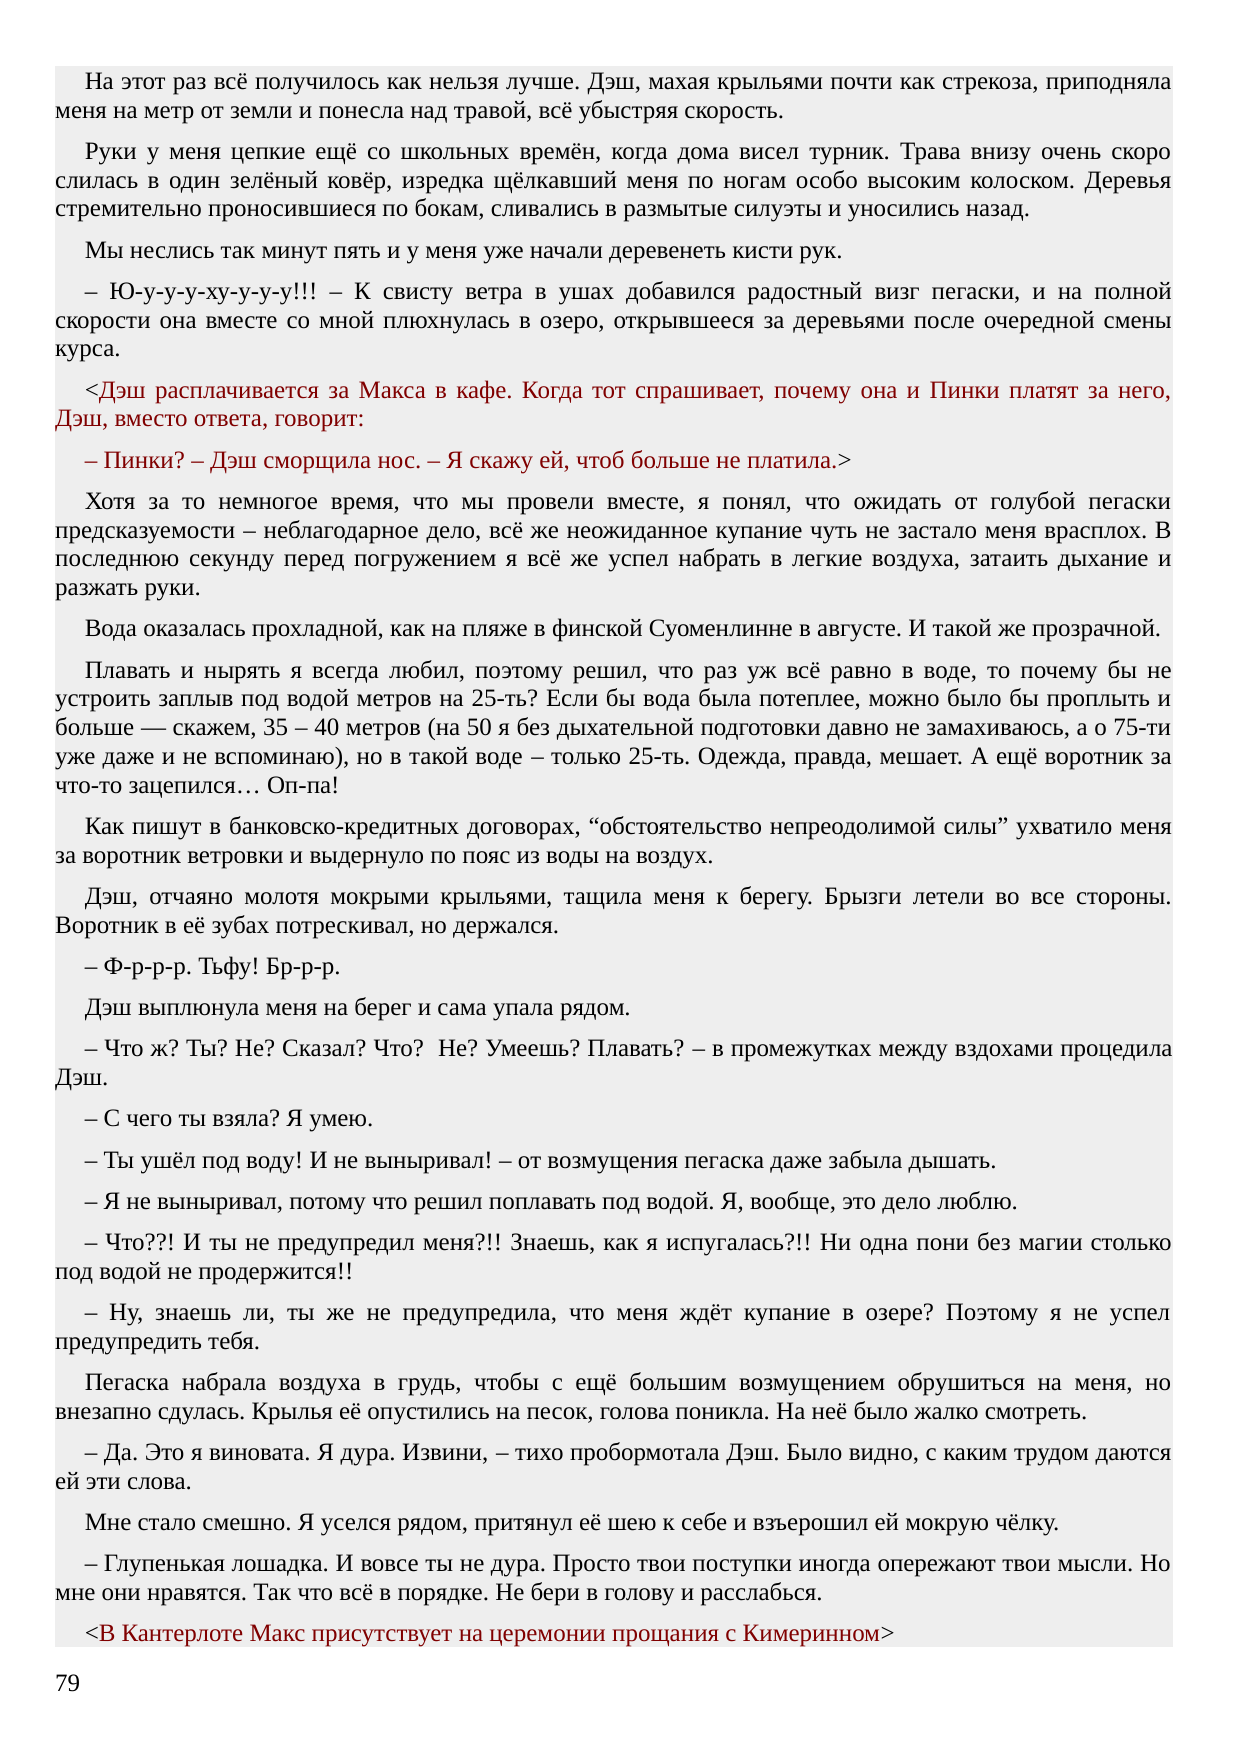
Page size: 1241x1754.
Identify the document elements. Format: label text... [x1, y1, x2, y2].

text – Ф-р-р-р. Тьфу! Бр-р-р. [55, 951, 1173, 980]
text – Ну, знаешь ли, ты же не предупредила, что меня ждёт купание в озере? Поэтому я не успел предупредить тебя. [55, 1297, 1173, 1355]
text Хотя за то немногое время, что мы провели вместе, я понял, что ожидать от голубой пегаски предсказуемости – неблагодарное дело, всё же неожиданное купание чуть не застало меня врасплох. В последнюю секунду перед погружением я всё же успел набрать в легкие воздуха, затаить дыхание и разжать руки. [55, 486, 1173, 601]
text – Ты ушёл под воду! И не выныривал! – от возмущения пегаска даже забыла дышать. [55, 1145, 1173, 1173]
text Руки у меня цепкие ещё со школьных времён, когда дома висел турник. Трава внизу очень скоро слилась в один зелёный ковёр, изредка щёлкавший меня по ногам особо высоким колоском. Деревья стремительно проносившиеся по бокам, сливались в размытые силуэты и уносились назад. [55, 136, 1173, 222]
text Мы неслись так минут пять и у меня уже начали деревенеть кисти рук. [55, 235, 1173, 263]
text Вода оказалась прохладной, как на пляже в финской Суоменлинне в августе. И такой же прозрачной. [55, 613, 1173, 642]
text Дэш выплюнула меня на берег и сама упала рядом. [55, 992, 1173, 1021]
text – Глупенькая лошадка. И вовсе ты не дура. Просто твои поступки иногда опережают твои мысли. Но мне они нравятся. Так что всё в порядке. Не бери в голову и расслабься. [55, 1548, 1173, 1606]
text Дэш, отчаяно молотя мокрыми крыльями, тащила меня к берегу. Брызги летели во все стороны. Воротник в её зубах потрескивал, но держался. [55, 881, 1173, 938]
text Плавать и нырять я всегда любил, поэтому решил, что раз уж всё равно в воде, то почему бы не устроить заплыв под водой метров на 25-ть? Если бы вода была потеплее, можно было бы проплыть и больше — скажем, 35 – 40 метров (на 50 я без дыхательной подготовки давно не замахиваюсь, а о 75-ти уже даже и не вспоминаю), но в такой воде – только 25-ть. Одежда, правда, мешает. А ещё воротник за что-то зацепился… Оп-па! [55, 655, 1173, 798]
text Пегаска набрала воздуха в грудь, чтобы с ещё большим возмущением обрушиться на меня, но внезапно сдулась. Крылья её опустились на песок, голова поникла. На неё было жалко смотреть. [55, 1367, 1173, 1425]
text <В Кантерлоте Макс присутствует на церемонии прощания с Кимеринном> [55, 1618, 1173, 1647]
text – Пинки? – Дэш сморщила нос. – Я скажу ей, чтоб больше не платила.> [55, 445, 1173, 473]
text Как пишут в банковско-кредитных договорах, “обстоятельство непреодолимой силы” ухватило меня за воротник ветровки и выдернуло по пояс из воды на воздух. [55, 811, 1173, 868]
text Мне стало смешно. Я уселся рядом, притянул её шею к себе и взъерошил ей мокрую чёлку. [55, 1507, 1173, 1536]
text – Я не выныривал, потому что решил поплавать под водой. Я, вообще, это дело люблю. [55, 1186, 1173, 1215]
text – Да. Это я виновата. Я дура. Извини, – тихо пробормотала Дэш. Было видно, с каким трудом даются ей эти слова. [55, 1437, 1173, 1495]
text <Дэш расплачивается за Макса в кафе. Когда тот спрашивает, почему она и Пинки платят за него, Дэш, вместо ответа, говорит: [55, 375, 1173, 432]
text – Что??! И ты не предупредил меня?!! Знаешь, как я испугалась?!! Ни одна пони без магии столько под водой не продержится!! [55, 1227, 1173, 1285]
text На этот раз всё получилось как нельзя лучше. Дэш, махая крыльями почти как стрекоза, приподняла меня на метр от земли и понесла над травой, всё убыстряя скорость. [55, 66, 1173, 123]
text – С чего ты взяла? Я умею. [55, 1103, 1173, 1132]
text – Что ж? Ты? Не? Сказал? Что? Не? Умеешь? Плавать? – в промежутках между вздохами процедила Дэш. [55, 1033, 1173, 1091]
text – Ю-у-у-у-ху-у-у-у!!! – К свисту ветра в ушах добавился радостный визг пегаски, и на полной скорости она вместе со мной плюхнулась в озеро, открывшееся за деревьями после очередной смены курса. [55, 276, 1173, 362]
